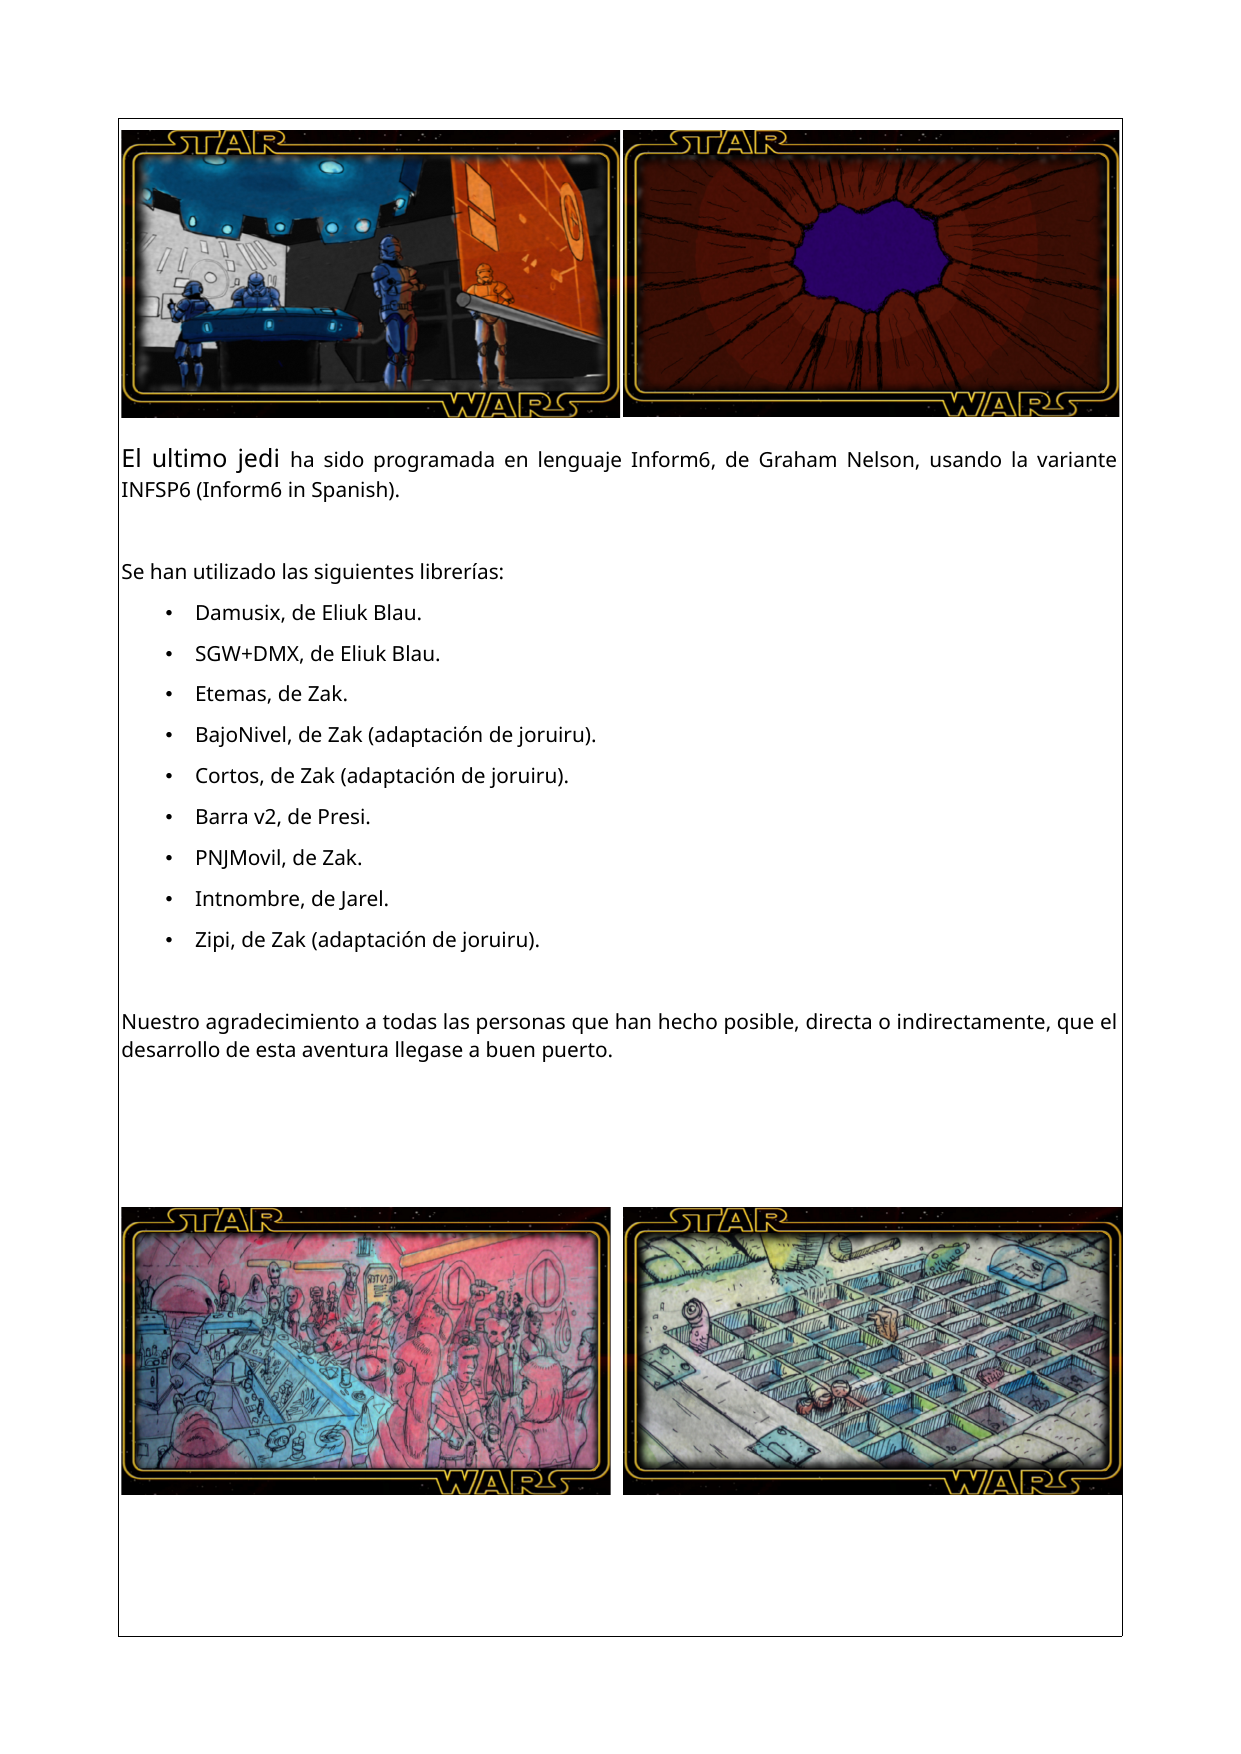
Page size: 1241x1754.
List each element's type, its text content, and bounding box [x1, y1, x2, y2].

list Damusix, de Eliuk Blau. [165, 598, 1119, 626]
picture [623, 130, 1120, 417]
picture [121, 1207, 611, 1495]
text Nuestro agradecimiento a todas las personas que han hecho posible, directa o indirectamente, que el desarrollo de esta aventura llegase a buen puerto. [121, 1007, 1119, 1064]
list Cortos, de Zak (adaptación de joruiru). [165, 761, 1119, 790]
text Se han utilizado las siguientes librerías: [121, 557, 1119, 585]
picture [121, 130, 621, 418]
list Etemas, de Zak. [165, 679, 1119, 708]
list Barra v2, de Presi. [165, 802, 1119, 831]
list BajoNivel, de Zak (adaptación de joruiru). [165, 721, 1119, 749]
list PNJMovil, de Zak. [165, 843, 1119, 872]
list Zipi, de Zak (adaptación de joruiru). [165, 925, 1119, 954]
picture [623, 1207, 1123, 1495]
text El ultimo jedi ha sido programada en lenguaje Inform6, de Graham Nelson, usando la variante INFSP6 (Inform6 in Spanish). [121, 121, 1119, 503]
list SGW+DMX, de Eliuk Blau. [165, 639, 1119, 667]
list Intnombre, de Jarel. [165, 884, 1119, 913]
